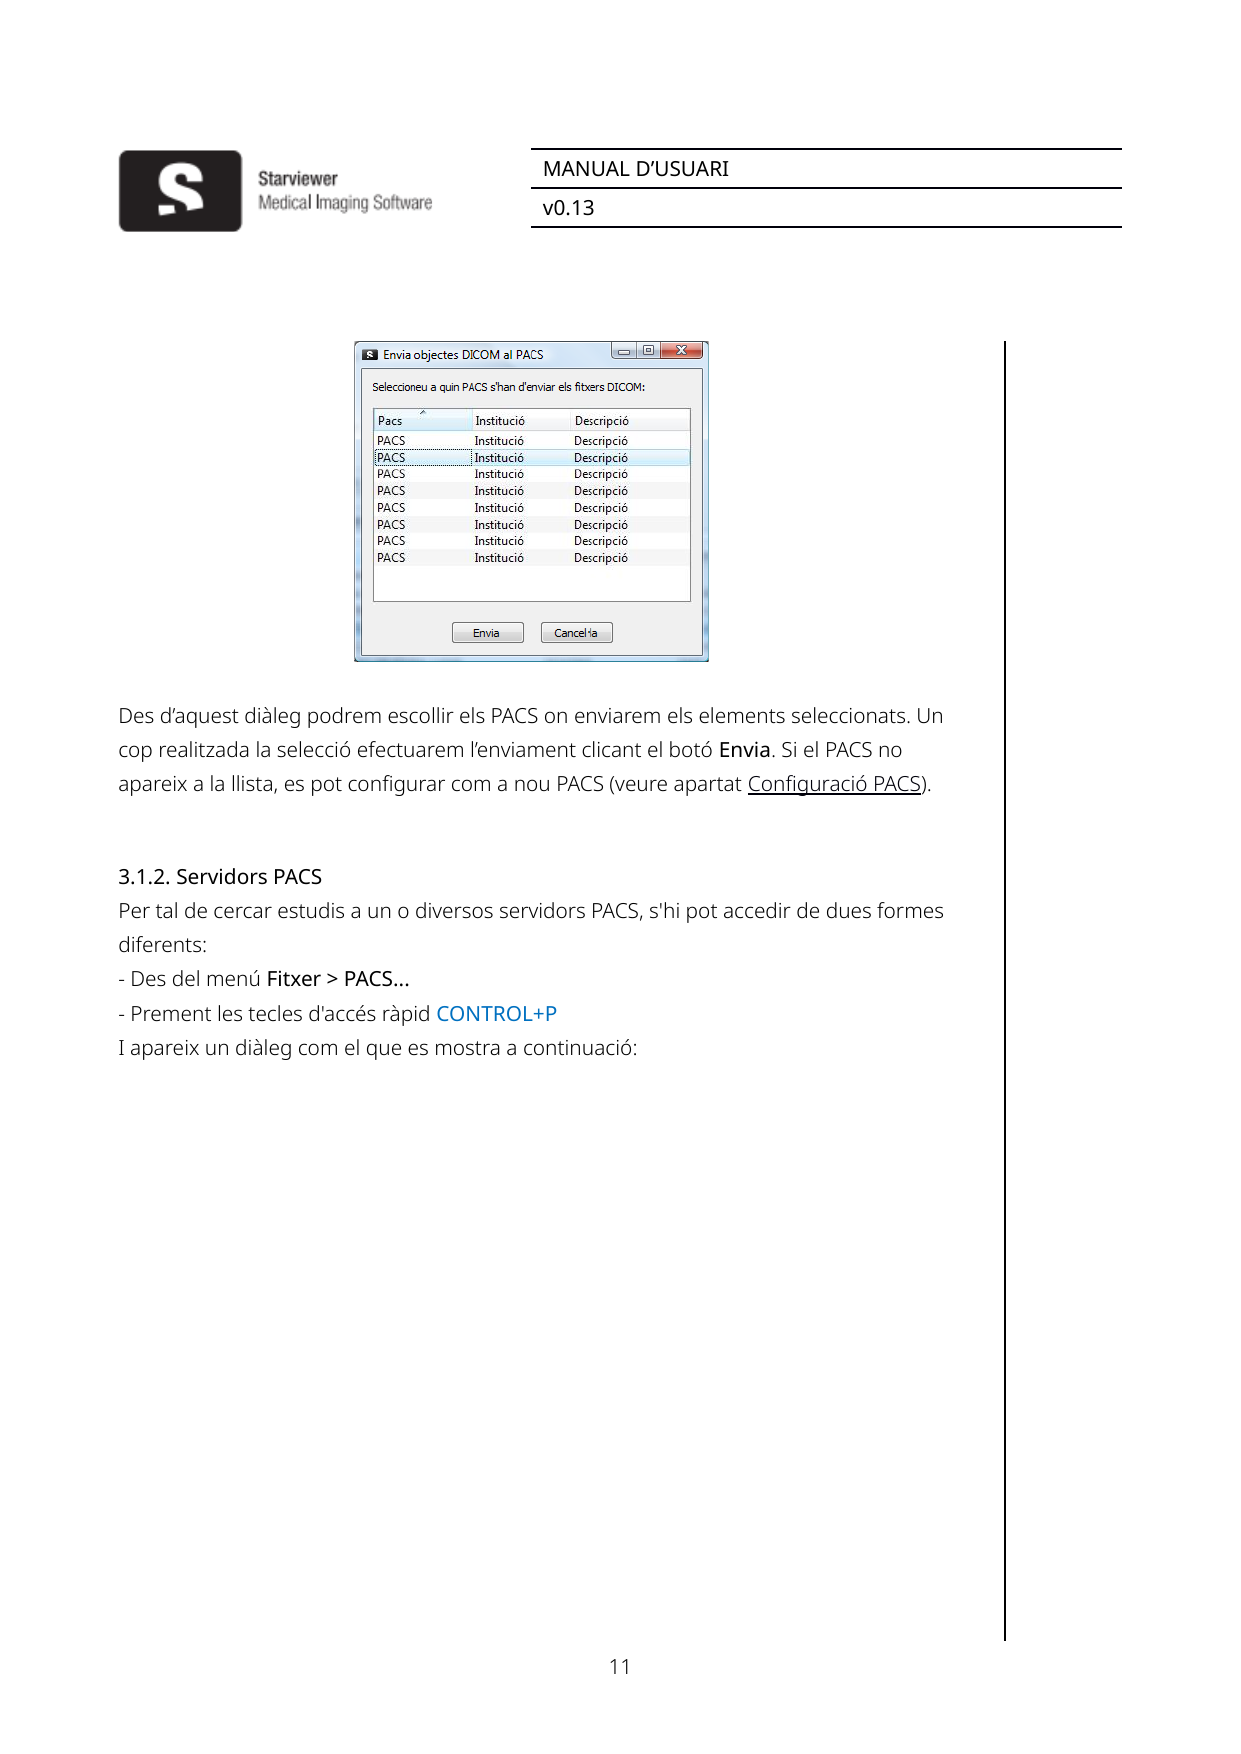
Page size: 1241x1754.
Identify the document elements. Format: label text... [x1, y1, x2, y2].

text I apareix un diàleg com el que es mostra a continuació: [118, 1033, 1004, 1061]
text - Prement les tecles d'accés ràpid CONTROL+P [118, 999, 1004, 1027]
text Per tal de cercar estudis a un o diversos servidors PACS, s'hi pot accedir de dues formes diferents: [118, 896, 1004, 959]
subtitle Servidors PACS [118, 862, 1004, 891]
text - Des del menú Fitxer > PACS... [118, 964, 1004, 993]
picture [354, 341, 709, 662]
text Des d’aquest diàleg podrem escollir els PACS on enviarem els elements seleccionats. Un cop realitzada la selecció efectuarem l’enviament clicant el botó Envia. Si el PACS no apareix a la llista, es pot configurar com a nou PACS (veure apartat Configuració PACS). [118, 701, 1004, 798]
